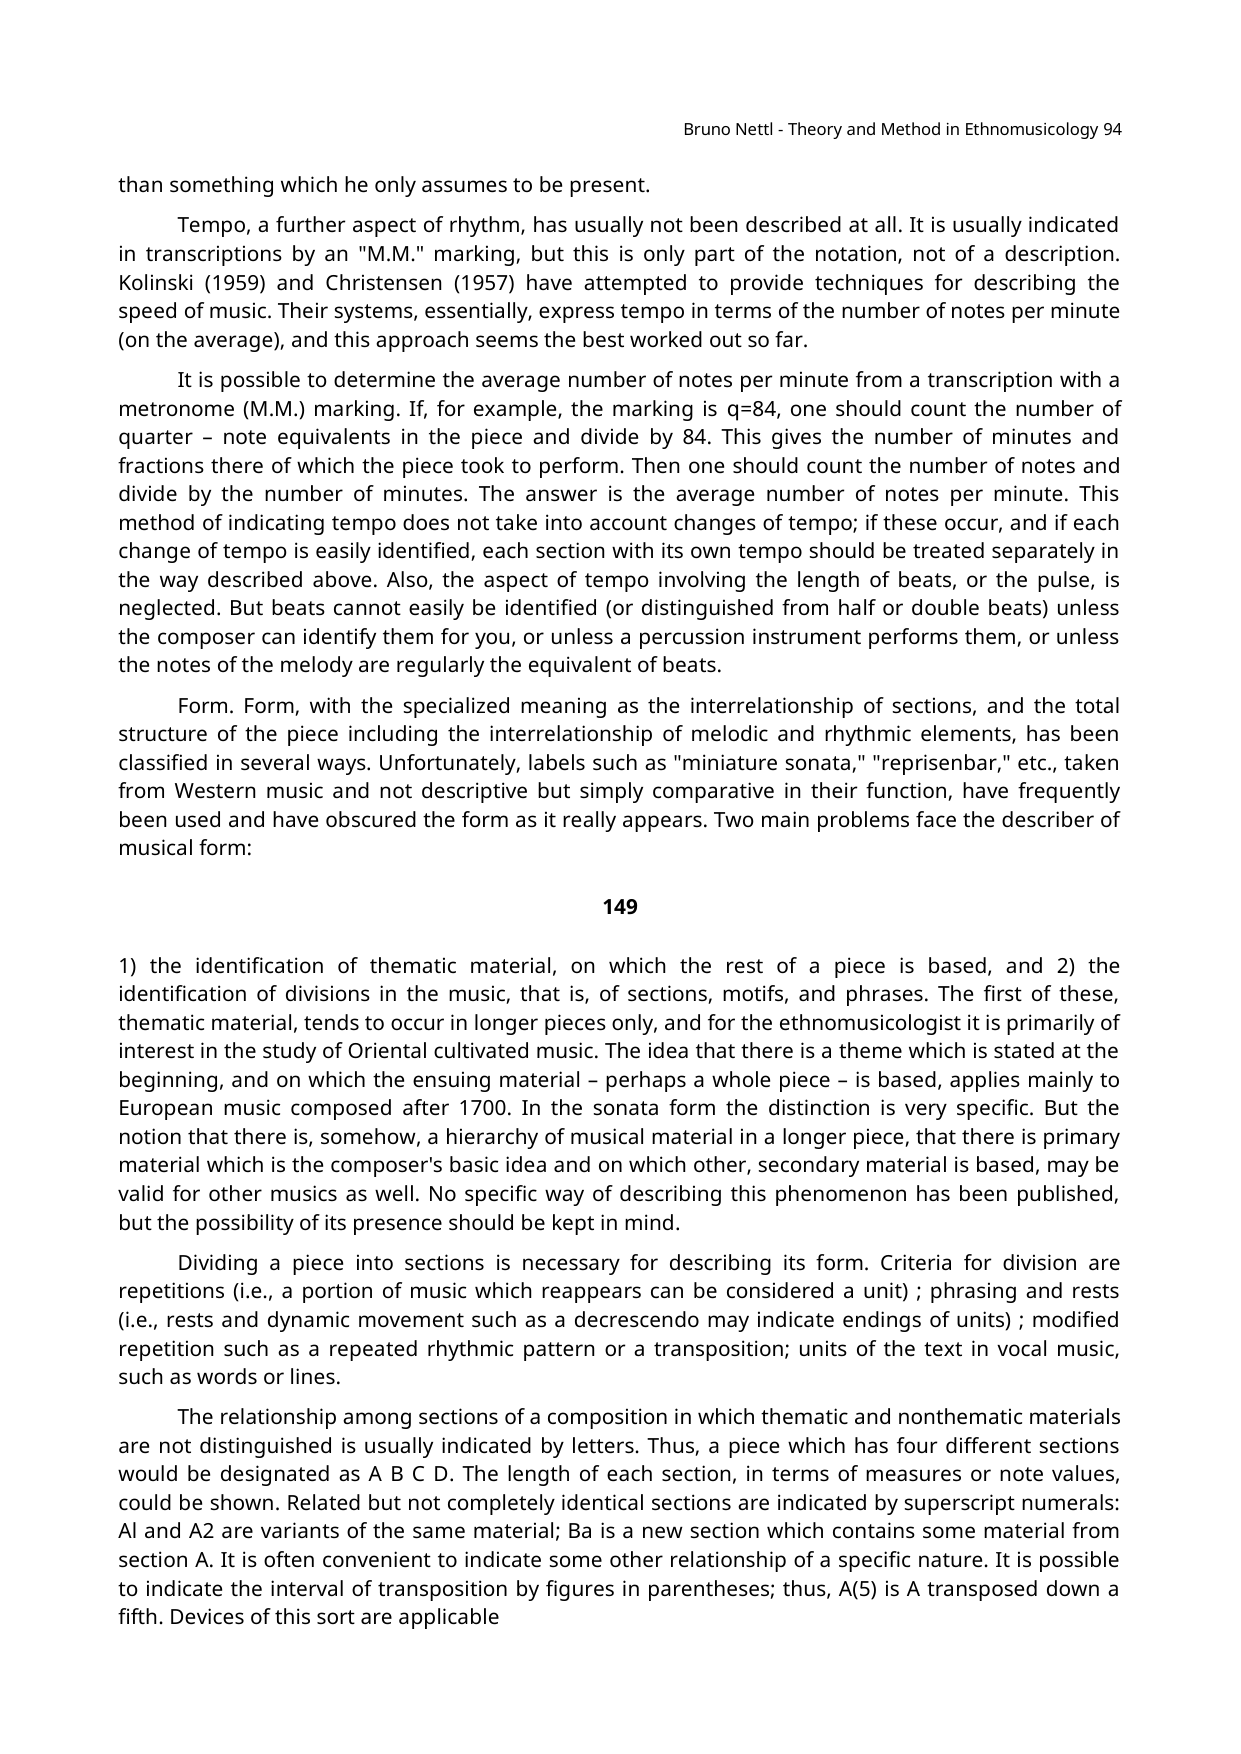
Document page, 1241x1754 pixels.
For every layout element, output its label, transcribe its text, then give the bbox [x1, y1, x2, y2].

text Tempo, a further aspect of rhythm, has usually not been described at all. It is usually indicated in transcriptions by an "M.M." marking, but this is only part of the notation, not of a description. Kolinski (1959) and Christensen (1957) have attempted to provide techniques for describing the speed of music. Their systems, essentially, express tempo in terms of the number of notes per minute (on the average), and this approach seems the best worked out so far. [118, 210, 1122, 353]
text It is possible to determine the average number of notes per minute from a transcription with a metronome (M.M.) marking. If, for example, the marking is q=84, one should count the number of quarter – note equivalents in the piece and divide by 84. This gives the number of minutes and fractions there of which the piece took to perform. Then one should count the number of notes and divide by the number of minutes. The answer is the average number of notes per minute. This method of indicating tempo does not take into account changes of tempo; if these occur, and if each change of tempo is easily identified, each section with its own tempo should be treated separately in the way described above. Also, the aspect of tempo involving the length of beats, or the pulse, is neglected. But beats cannot easily be identified (or distinguished from half or double beats) unless the composer can identify them for you, or unless a percussion instrument performs them, or unless the notes of the melody are regularly the equivalent of beats. [118, 365, 1122, 679]
text The relationship among sections of a composition in which thematic and nonthematic materials are not distinguished is usually indicated by letters. Thus, a piece which has four different sections would be designated as A B C D. The length of each section, in terms of measures or note values, could be shown. Related but not completely identical sections are indicated by superscript numerals: Al and A2 are variants of the same material; Ba is a new section which contains some material from section A. It is often convenient to indicate some other relationship of a specific nature. It is possible to indicate the interval of transposition by figures in parentheses; thus, A(5) is A transposed down a fifth. Devices of this sort are applicable [118, 1402, 1122, 1631]
text 149 [118, 892, 1122, 921]
text Form. Form, with the specialized meaning as the interrelationship of sections, and the total structure of the piece including the interrelationship of melodic and rhythmic elements, has been classified in several ways. Unfortunately, labels such as "miniature sonata," "reprisenbar," etc., taken from Western music and not descriptive but simply comparative in their function, have frequently been used and have obscured the form as it really appears. Two main problems face the describer of musical form: [118, 691, 1122, 862]
text Dividing a piece into sections is necessary for describing its form. Criteria for division are repetitions (i.e., a portion of music which reappears can be considered a unit) ; phrasing and rests (i.e., rests and dynamic movement such as a decrescendo may indicate endings of units) ; modified repetition such as a repeated rhythmic pattern or a transposition; units of the text in vocal music, such as words or lines. [118, 1248, 1122, 1391]
text 1) the identification of thematic material, on which the rest of a piece is based, and 2) the identification of divisions in the music, that is, of sections, motifs, and phrases. The first of these, thematic material, tends to occur in longer pieces only, and for the ethnomusicologist it is primarily of interest in the study of Oriental cultivated music. The idea that there is a theme which is stated at the beginning, and on which the ensuing material – perhaps a whole piece – is based, applies mainly to European music composed after 1700. In the sonata form the distinction is very specific. But the notion that there is, somehow, a hierarchy of musical material in a longer piece, that there is primary material which is the composer's basic idea and on which other, secondary material is based, may be valid for other musics as well. No specific way of describing this phenomenon has been published, but the possibility of its presence should be kept in mind. [118, 951, 1122, 1236]
text than something which he only assumes to be present. [118, 170, 1122, 199]
